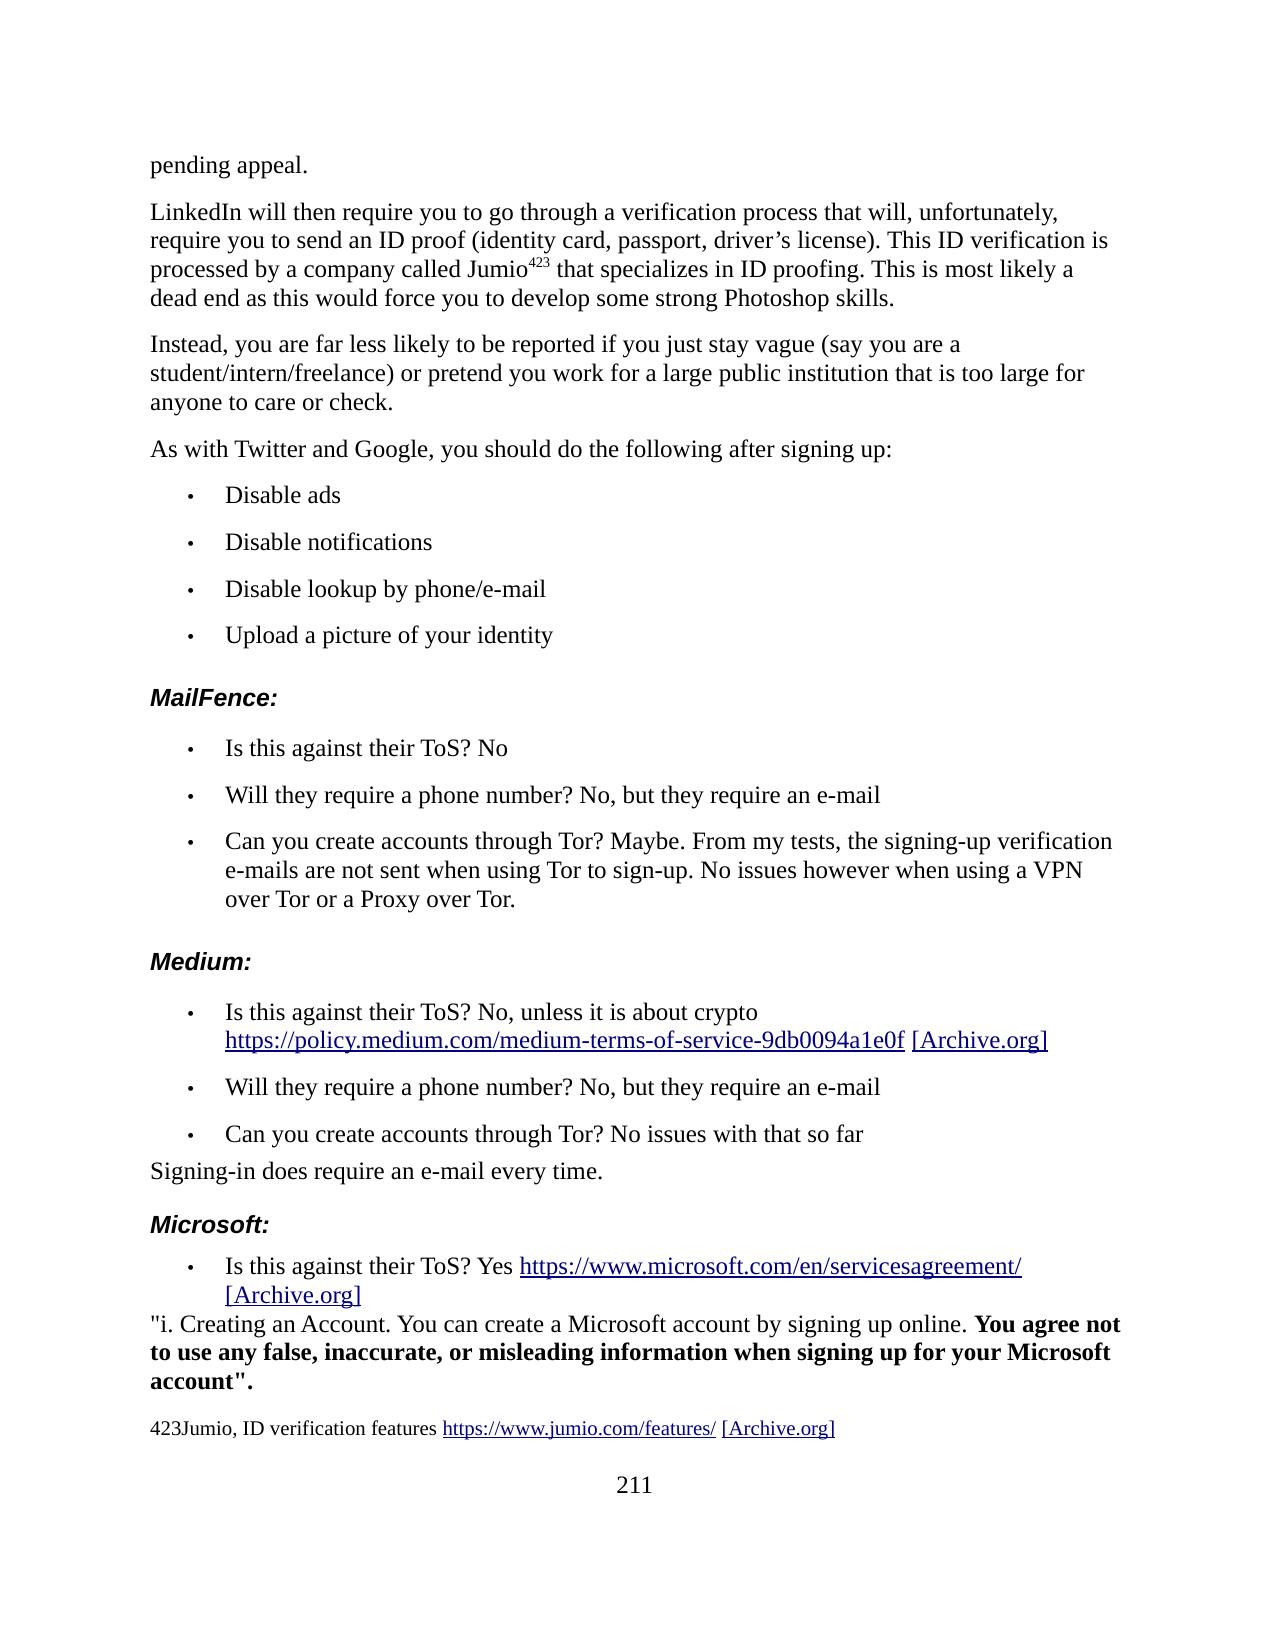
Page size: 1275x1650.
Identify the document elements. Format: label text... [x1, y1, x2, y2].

text "i. Creating an Account. You can create a Microsoft account by signing up online. You agree not to use any false, inaccurate, or misleading information when signing up for your Microsoft account". [150, 1309, 1125, 1395]
subtitle Medium: [150, 947, 1125, 975]
list Can you create accounts through Tor? Maybe. From my tests, the signing-up verification e-mails are not sent when using Tor to sign-up. No issues however when using a VPN over Tor or a Proxy over Tor. [187, 826, 1125, 913]
list Is this against their ToS? No, unless it is about crypto https://policy.medium.com/medium-terms-of-service-9db0094a1e0f [Archive.org] [187, 997, 1125, 1054]
list Is this against their ToS? Yes https://www.microsoft.com/en/servicesagreement/ [Archive.org] [187, 1251, 1125, 1309]
list Can you create accounts through Tor? No issues with that so far [187, 1119, 1125, 1147]
text As with Twitter and Google, you should do the following after signing up: [150, 434, 1125, 462]
list Disable ads [187, 480, 1125, 509]
text Signing-in does require an e-mail every time. [150, 1156, 1125, 1185]
list Is this against their ToS? No [187, 733, 1125, 762]
subtitle Microsoft: [150, 1210, 1125, 1239]
text Instead, you are far less likely to be reported if you just stay vague (say you are a student/intern/freelance) or pretend you work for a large public institution that is too large for anyone to care or check. [150, 329, 1125, 416]
list Upload a picture of your identity [187, 620, 1125, 649]
list Disable lookup by phone/e-mail [187, 574, 1125, 602]
text LinkedIn will then require you to go through a verification process that will, unfortunately, require you to send an ID proof (identity card, passport, driver’s license). This ID verification is processed by a company called Jumio that specializes in ID proofing. This is most likely a dead end as this would force you to develop some strong Photoshop skills. [150, 197, 1125, 312]
subtitle MailFence: [150, 683, 1125, 712]
list Will they require a phone number? No, but they require an e-mail [187, 1072, 1125, 1101]
list Disable notifications [187, 527, 1125, 556]
text pending appeal. [150, 150, 1125, 179]
list Will they require a phone number? No, but they require an e-mail [187, 780, 1125, 808]
text Jumio, ID verification features https://www.jumio.com/features/ [Archive.org] [150, 1416, 1125, 1440]
